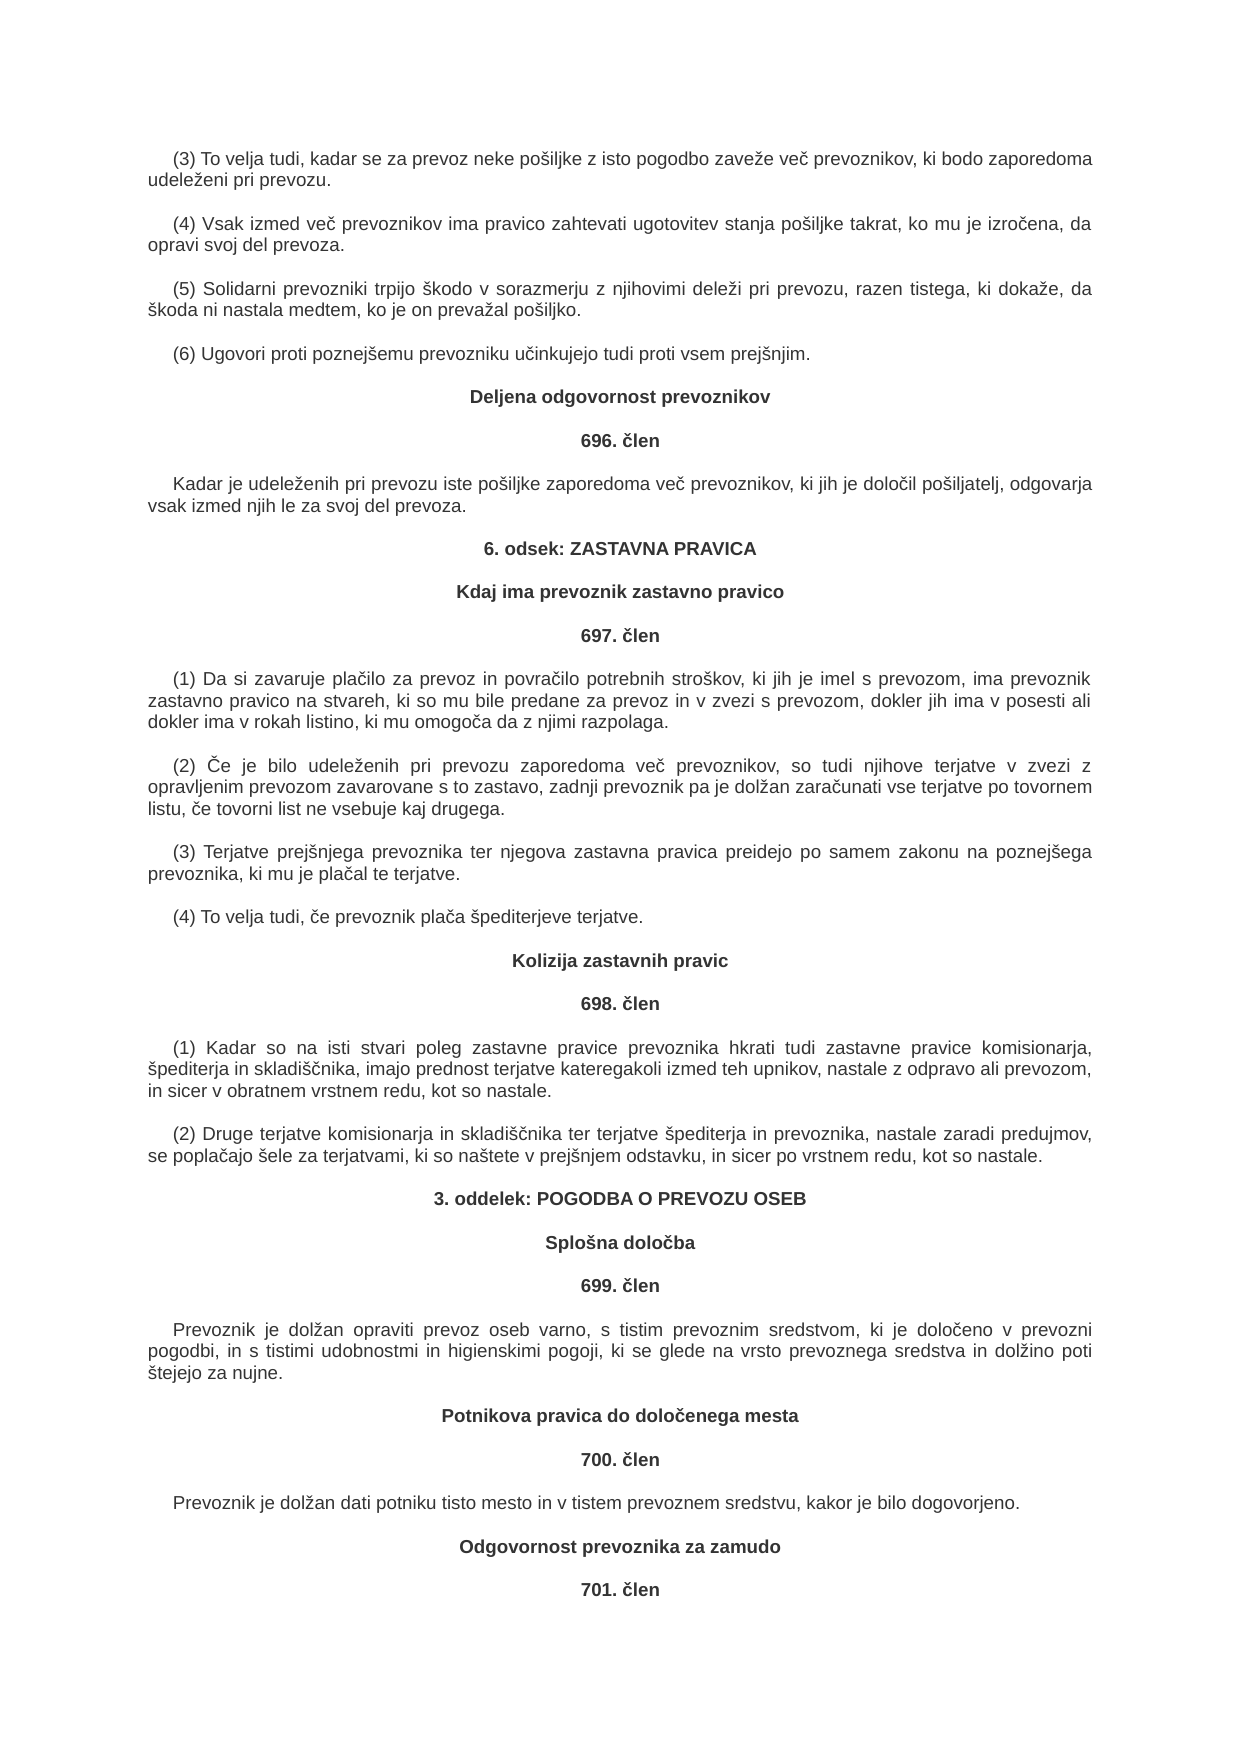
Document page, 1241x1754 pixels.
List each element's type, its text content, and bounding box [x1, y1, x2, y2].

text (5) Solidarni prevozniki trpijo škodo v sorazmerju z njihovimi deleži pri prevozu, razen tistega, ki dokaže, da škoda ni nastala medtem, ko je on prevažal pošiljko. [148, 278, 1093, 321]
text Kdaj ima prevoznik zastavno pravico [148, 581, 1093, 603]
text Kadar je udeleženih pri prevozu iste pošiljke zaporedoma več prevoznikov, ki jih je določil pošiljatelj, odgovarja vsak izmed njih le za svoj del prevoza. [148, 473, 1093, 516]
text Kolizija zastavnih pravic [148, 950, 1093, 971]
text Odgovornost prevoznika za zamudo [148, 1535, 1093, 1557]
text 699. člen [148, 1275, 1093, 1297]
text (2) Druge terjatve komisionarja in skladiščnika ter terjatve špediterja in prevoznika, nastale zaradi predujmov, se poplačajo šele za terjatvami, ki so naštete v prejšnjem odstavku, in sicer po vrstnem redu, kot so nastale. [148, 1123, 1093, 1166]
text 698. člen [148, 993, 1093, 1015]
text Splošna določba [148, 1232, 1093, 1253]
text Prevoznik je dolžan opraviti prevoz oseb varno, s tistim prevoznim sredstvom, ki je določeno v prevozni pogodbi, in s tistimi udobnostmi in higienskimi pogoji, ki se glede na vrsto prevoznega sredstva in dolžino poti štejejo za nujne. [148, 1318, 1093, 1383]
text 697. člen [148, 625, 1093, 646]
text (4) Vsak izmed več prevoznikov ima pravico zahtevati ugotovitev stanja pošiljke takrat, ko mu je izročena, da opravi svoj del prevoza. [148, 213, 1093, 256]
text (3) Terjatve prejšnjega prevoznika ter njegova zastavna pravica preidejo po samem zakonu na poznejšega prevoznika, ki mu je plačal te terjatve. [148, 841, 1093, 884]
text (2) Če je bilo udeleženih pri prevozu zaporedoma več prevoznikov, so tudi njihove terjatve v zvezi z opravljenim prevozom zavarovane s to zastavo, zadnji prevoznik pa je dolžan zaračunati vse terjatve po tovornem listu, če tovorni list ne vsebuje kaj drugega. [148, 755, 1093, 819]
text (1) Da si zavaruje plačilo za prevoz in povračilo potrebnih stroškov, ki jih je imel s prevozom, ima prevoznik zastavno pravico na stvareh, ki so mu bile predane za prevoz in v zvezi s prevozom, dokler jih ima v posesti ali dokler ima v rokah listino, ki mu omogoča da z njimi razpolaga. [148, 668, 1093, 733]
text 700. člen [148, 1448, 1093, 1470]
text 3. oddelek: POGODBA O PREVOZU OSEB [148, 1188, 1093, 1210]
text Potnikova pravica do določenega mesta [148, 1405, 1093, 1427]
text Deljena odgovornost prevoznikov [148, 386, 1093, 408]
text Prevoznik je dolžan dati potniku tisto mesto in v tistem prevoznem sredstvu, kakor je bilo dogovorjeno. [148, 1492, 1093, 1513]
text 6. odsek: ZASTAVNA PRAVICA [148, 538, 1093, 559]
text (6) Ugovori proti poznejšemu prevozniku učinkujejo tudi proti vsem prejšnjim. [148, 343, 1093, 364]
text (3) To velja tudi, kadar se za prevoz neke pošiljke z isto pogodbo zaveže več prevoznikov, ki bodo zaporedoma udeleženi pri prevozu. [148, 148, 1093, 191]
text 696. člen [148, 429, 1093, 451]
text (4) To velja tudi, če prevoznik plača špediterjeve terjatve. [148, 906, 1093, 928]
text 701. člen [148, 1579, 1093, 1600]
text (1) Kadar so na isti stvari poleg zastavne pravice prevoznika hkrati tudi zastavne pravice komisionarja, špediterja in skladiščnika, imajo prednost terjatve kateregakoli izmed teh upnikov, nastale z odpravo ali prevozom, in sicer v obratnem vrstnem redu, kot so nastale. [148, 1037, 1093, 1101]
